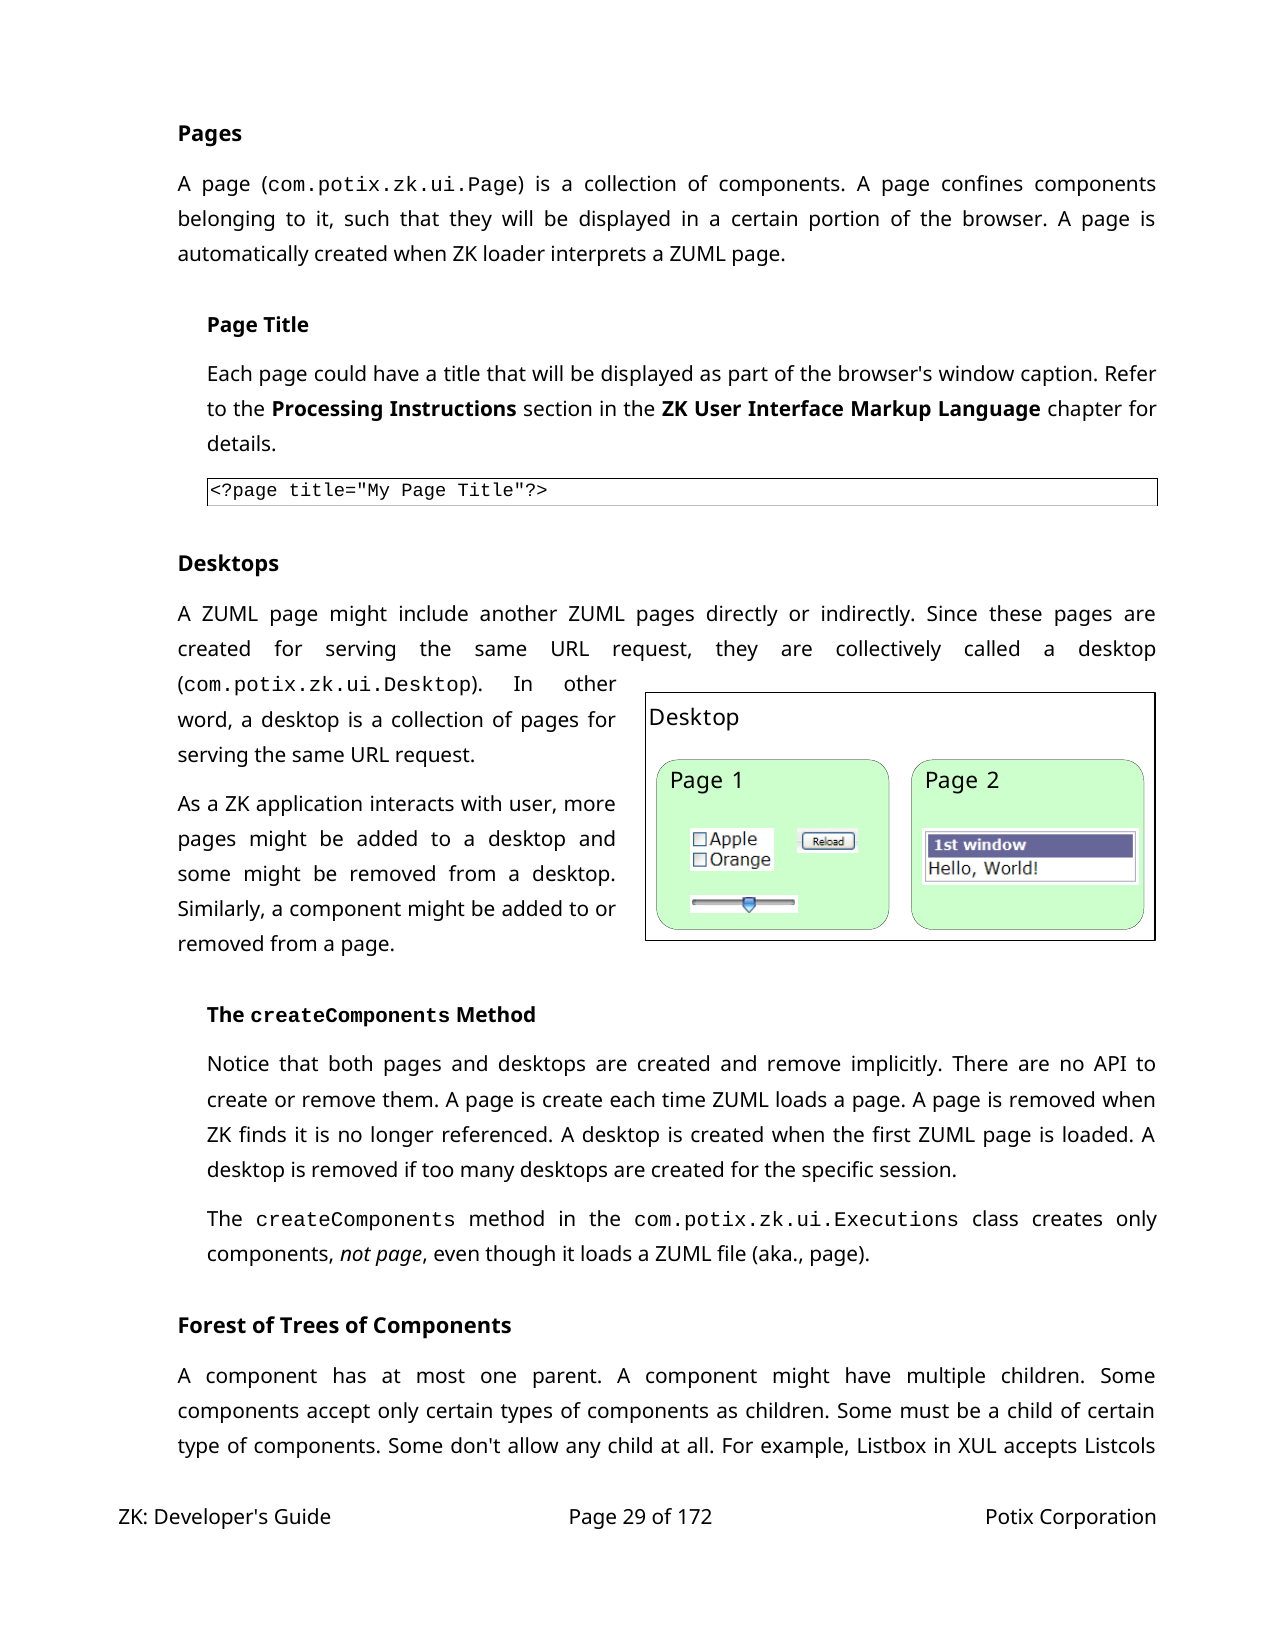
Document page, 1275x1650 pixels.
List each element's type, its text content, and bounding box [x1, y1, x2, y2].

text The createComponents method in the com.potix.zk.ui.Executions class creates only components, not page, even though it loads a ZUML file (aka., page). [207, 1204, 1157, 1268]
subtitle Forest of Trees of Components [177, 1310, 1157, 1340]
subtitle Desktops [177, 548, 1157, 578]
subtitle The createComponents Method [207, 1000, 1157, 1029]
text A ZUML page might include another ZUML pages directly or indirectly. Since these pages are created for serving the same URL request, they are collectively called a desktop (com.potix.zk.ui.Desktop). In other word, a desktop is a collection of pages for serving the same URL request. [177, 599, 1157, 768]
text Each page could have a title that will be displayed as part of the browser's window caption. Refer to the Processing Instructions section in the ZK User Interface Markup Language chapter for details. [207, 359, 1157, 458]
subtitle Page Title [207, 310, 1157, 338]
text As a ZK application interacts with user, more pages might be added to a desktop and some might be removed from a desktop. Similarly, a component might be added to or removed from a page. [177, 789, 1157, 958]
subtitle Pages [177, 118, 1157, 148]
text A component has at most one parent. A component might have multiple children. Some components accept only certain types of components as children. Some must be a child of certain type of components. Some don't allow any child at all. For example, Listbox in XUL accepts Listcols [177, 1361, 1157, 1459]
text A page (com.potix.zk.ui.Page) is a collection of components. A page confines components belonging to it, such that they will be displayed in a certain portion of the browser. A page is automatically created when ZK loader interprets a ZUML page. [177, 169, 1157, 268]
text Notice that both pages and desktops are created and remove implicitly. There are no API to create or remove them. A page is create each time ZUML loads a page. A page is removed when ZK finds it is no longer referenced. A desktop is created when the first ZUML page is loaded. A desktop is removed if too many desktops are created for the specific session. [207, 1049, 1157, 1183]
text <?page title="My Page Title"?> [208, 479, 1157, 505]
